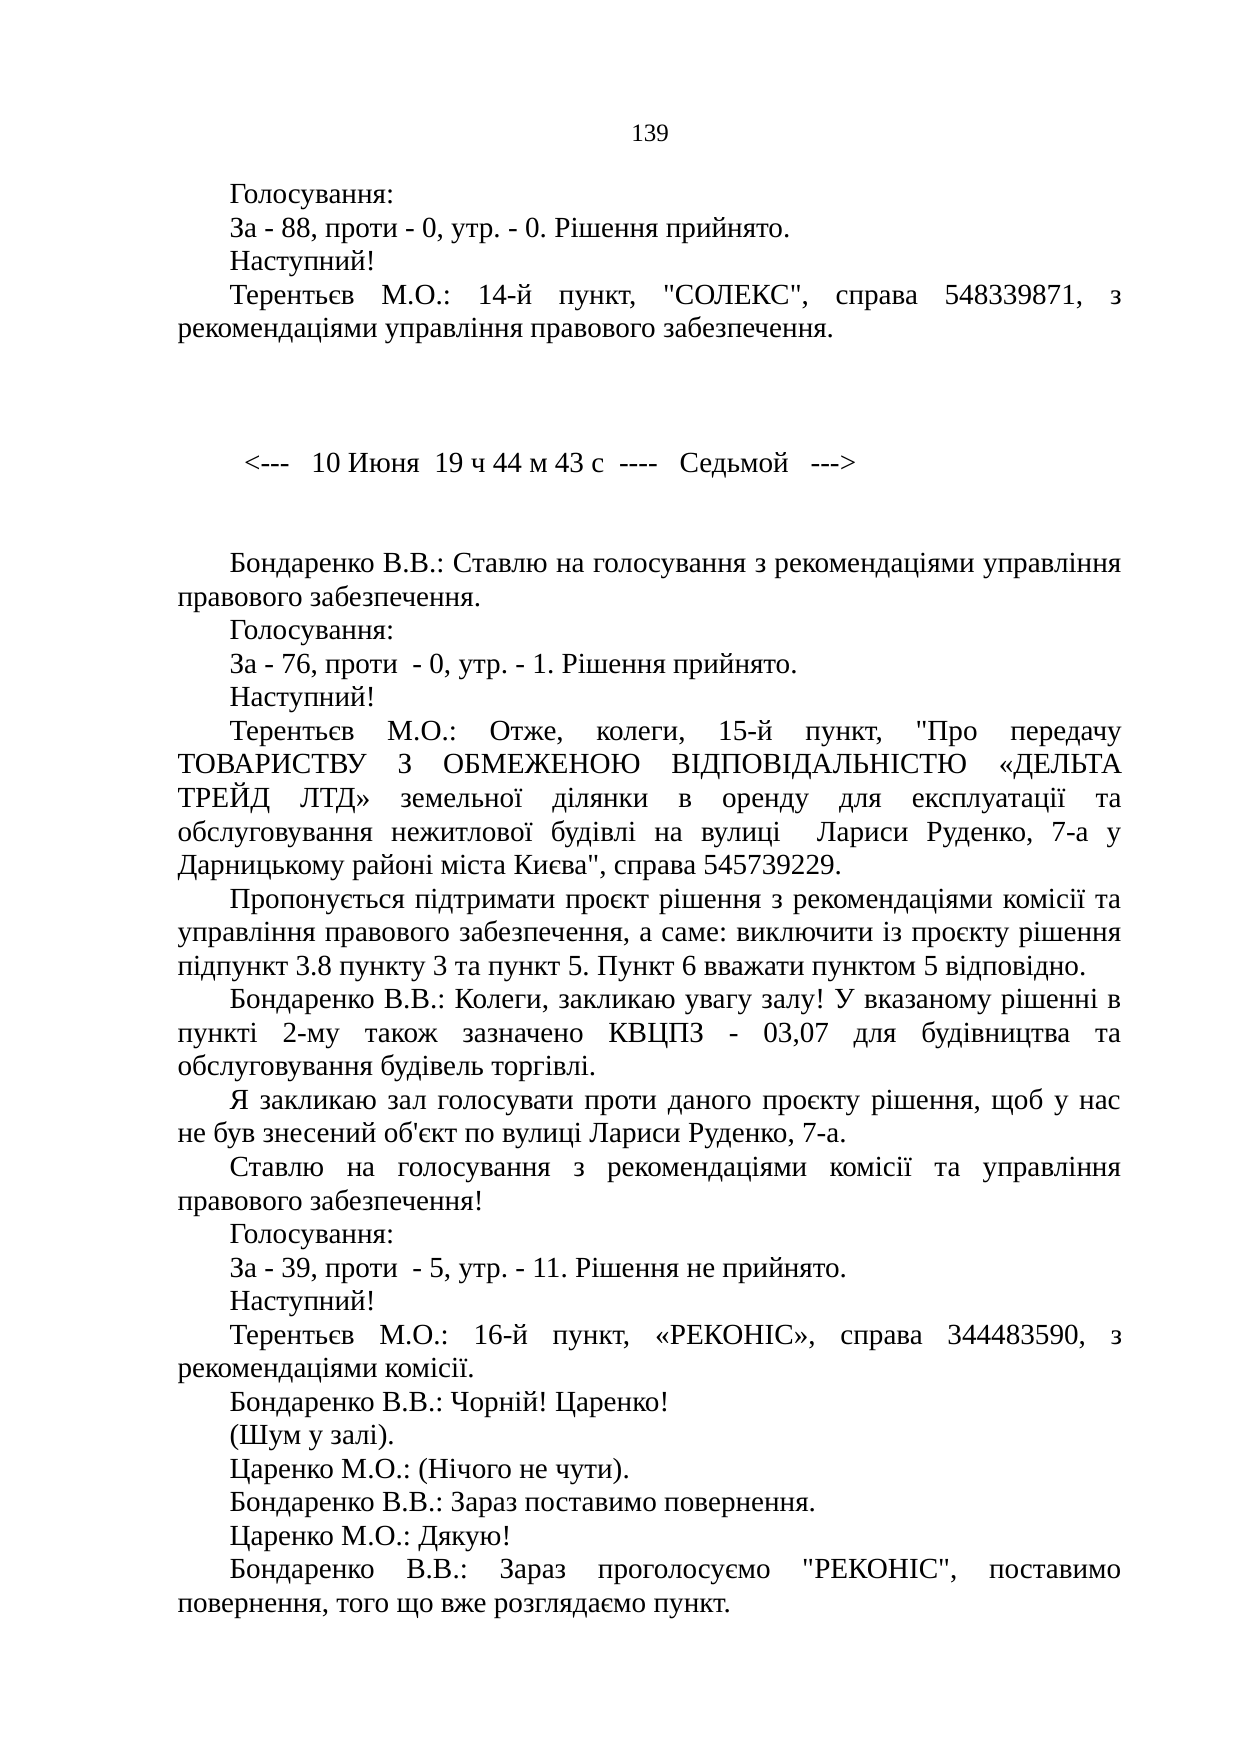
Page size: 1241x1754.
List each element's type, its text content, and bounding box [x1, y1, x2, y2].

text Наступний! [177, 1283, 1122, 1317]
text Бондаренко В.В.: Колеги, закликаю увагу залу! У вказаному рішенні в пункті 2-му також зазначено КВЦПЗ - 03,07 для будівництва та обслуговування будівель торгівлі. [177, 981, 1122, 1082]
text Голосування: [177, 176, 1122, 210]
text Голосування: [177, 1216, 1122, 1250]
text Бондаренко В.В.: Ставлю на голосування з рекомендаціями управління правового забезпечення. [177, 545, 1122, 612]
text Царенко М.О.: (Нічого не чути). [177, 1451, 1122, 1484]
text Терентьєв М.О.: Отже, колеги, 15-й пункт, "Про передачу ТОВАРИСТВУ З ОБМЕЖЕНОЮ ВІДПОВІДАЛЬНІСТЮ «ДЕЛЬТА ТРЕЙД ЛТД» земельної ділянки в оренду для експлуатації та обслуговування нежитлової будівлі на вулиці Лариси Руденко, 7-а у Дарницькому районі міста Києва", справа 545739229. [177, 713, 1122, 881]
text Бондаренко В.В.: Зараз поставимо повернення. [177, 1484, 1122, 1518]
text (Шум у залі). [177, 1417, 1122, 1451]
text Пропонується підтримати проєкт рішення з рекомендаціями комісії та управління правового забезпечення, а саме: виключити із проєкту рішення підпункт 3.8 пункту 3 та пункт 5. Пункт 6 вважати пунктом 5 відповідно. [177, 881, 1122, 981]
text Ставлю на голосування з рекомендаціями комісії та управління правового забезпечення! [177, 1149, 1122, 1216]
text Наступний! [177, 243, 1122, 277]
text Я закликаю зал голосувати проти даного проєкту рішення, щоб у нас не був знесений об'єкт по вулиці Лариси Руденко, 7-а. [177, 1082, 1122, 1149]
text За - 76, проти - 0, утр. - 1. Рішення прийнято. [177, 646, 1122, 679]
text Терентьєв М.О.: 16-й пункт, «РЕКОНІС», справа 344483590, з рекомендаціями комісії. [177, 1317, 1122, 1384]
text За - 39, проти - 5, утр. - 11. Рішення не прийнято. [177, 1250, 1122, 1283]
text <--- 10 Июня 19 ч 44 м 43 с ---- Седьмой ---> [177, 445, 1122, 478]
text Наступний! [177, 679, 1122, 713]
text Терентьєв М.О.: 14-й пункт, "СОЛЕКС", справа 548339871, з рекомендаціями управління правового забезпечення. [177, 277, 1122, 344]
text Бондаренко В.В.: Зараз проголосуємо "РЕКОНІС", поставимо повернення, того що вже розглядаємо пункт. [177, 1552, 1122, 1619]
text Бондаренко В.В.: Чорній! Царенко! [177, 1384, 1122, 1417]
text Царенко М.О.: Дякую! [177, 1518, 1122, 1552]
text За - 88, проти - 0, утр. - 0. Рішення прийнято. [177, 210, 1122, 243]
text Голосування: [177, 612, 1122, 646]
